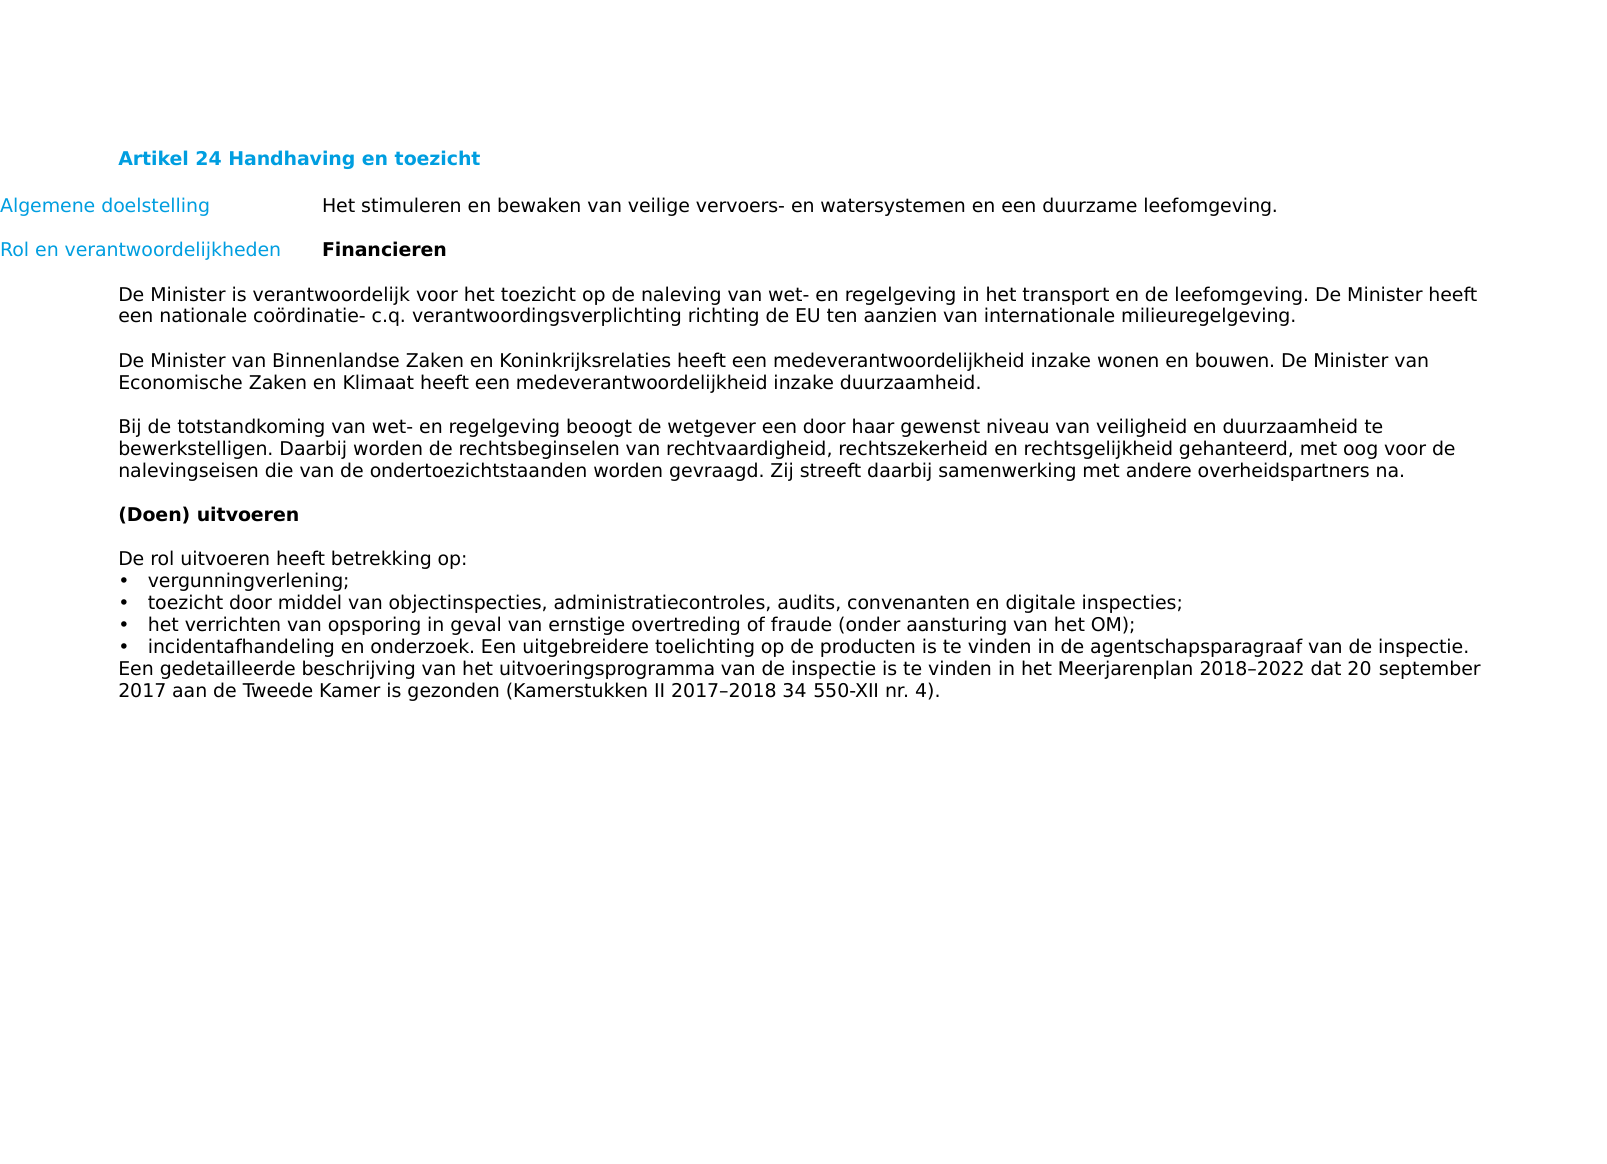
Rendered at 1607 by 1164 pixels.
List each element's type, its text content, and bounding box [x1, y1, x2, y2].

text De rol uitvoeren heeft betrekking op: [118, 548, 1488, 570]
subtitle Financieren [0, 239, 1488, 269]
subtitle Artikel 24 Handhaving en toezicht [118, 148, 1488, 170]
text Algemene doelstelling [0, 195, 322, 217]
text Het stimuleren en bewaken van veilige vervoers- en watersystemen en een duurzame leefomgeving. [0, 195, 1488, 225]
text • incidentafhandeling en onderzoek. Een uitgebreidere toelichting op de producten is te vinden in de agentschapsparagraaf van de inspectie. [118, 636, 1488, 658]
subtitle (Doen) uitvoeren [118, 504, 1488, 526]
text De Minister is verantwoordelijk voor het toezicht op de naleving van wet- en regelgeving in het transport en de leefomgeving. De Minister heeft een nationale coördinatie- c.q. verantwoordingsverplichting richting de EU ten aanzien van internationale milieuregelgeving. [118, 283, 1488, 327]
text Bij de totstandkoming van wet- en regelgeving beoogt de wetgever een door haar gewenst niveau van veiligheid en duurzaamheid te bewerkstelligen. Daarbij worden de rechtsbeginselen van rechtvaardigheid, rechtszekerheid en rechtsgelijkheid gehanteerd, met oog voor de nalevingseisen die van de ondertoezichtstaanden worden gevraagd. Zij streeft daarbij samenwerking met andere overheidspartners na. [118, 416, 1488, 482]
text De Minister van Binnenlandse Zaken en Koninkrijksrelaties heeft een medeverantwoordelijkheid inzake wonen en bouwen. De Minister van Economische Zaken en Klimaat heeft een medeverantwoordelijkheid inzake duurzaamheid. [118, 349, 1488, 393]
text Rol en verantwoordelijkheden [0, 239, 322, 261]
text Een gedetailleerde beschrijving van het uitvoeringsprogramma van de inspectie is te vinden in het Meerjarenplan 2018–2022 dat 20 september 2017 aan de Tweede Kamer is gezonden (Kamerstukken II 2017–2018 34 550-XII nr. 4). [118, 658, 1488, 702]
text • het verrichten van opsporing in geval van ernstige overtreding of fraude (onder aansturing van het OM); [118, 614, 1488, 636]
text • toezicht door middel van objectinspecties, administratiecontroles, audits, convenanten en digitale inspecties; [118, 592, 1488, 614]
text • vergunningverlening; [118, 570, 1488, 592]
